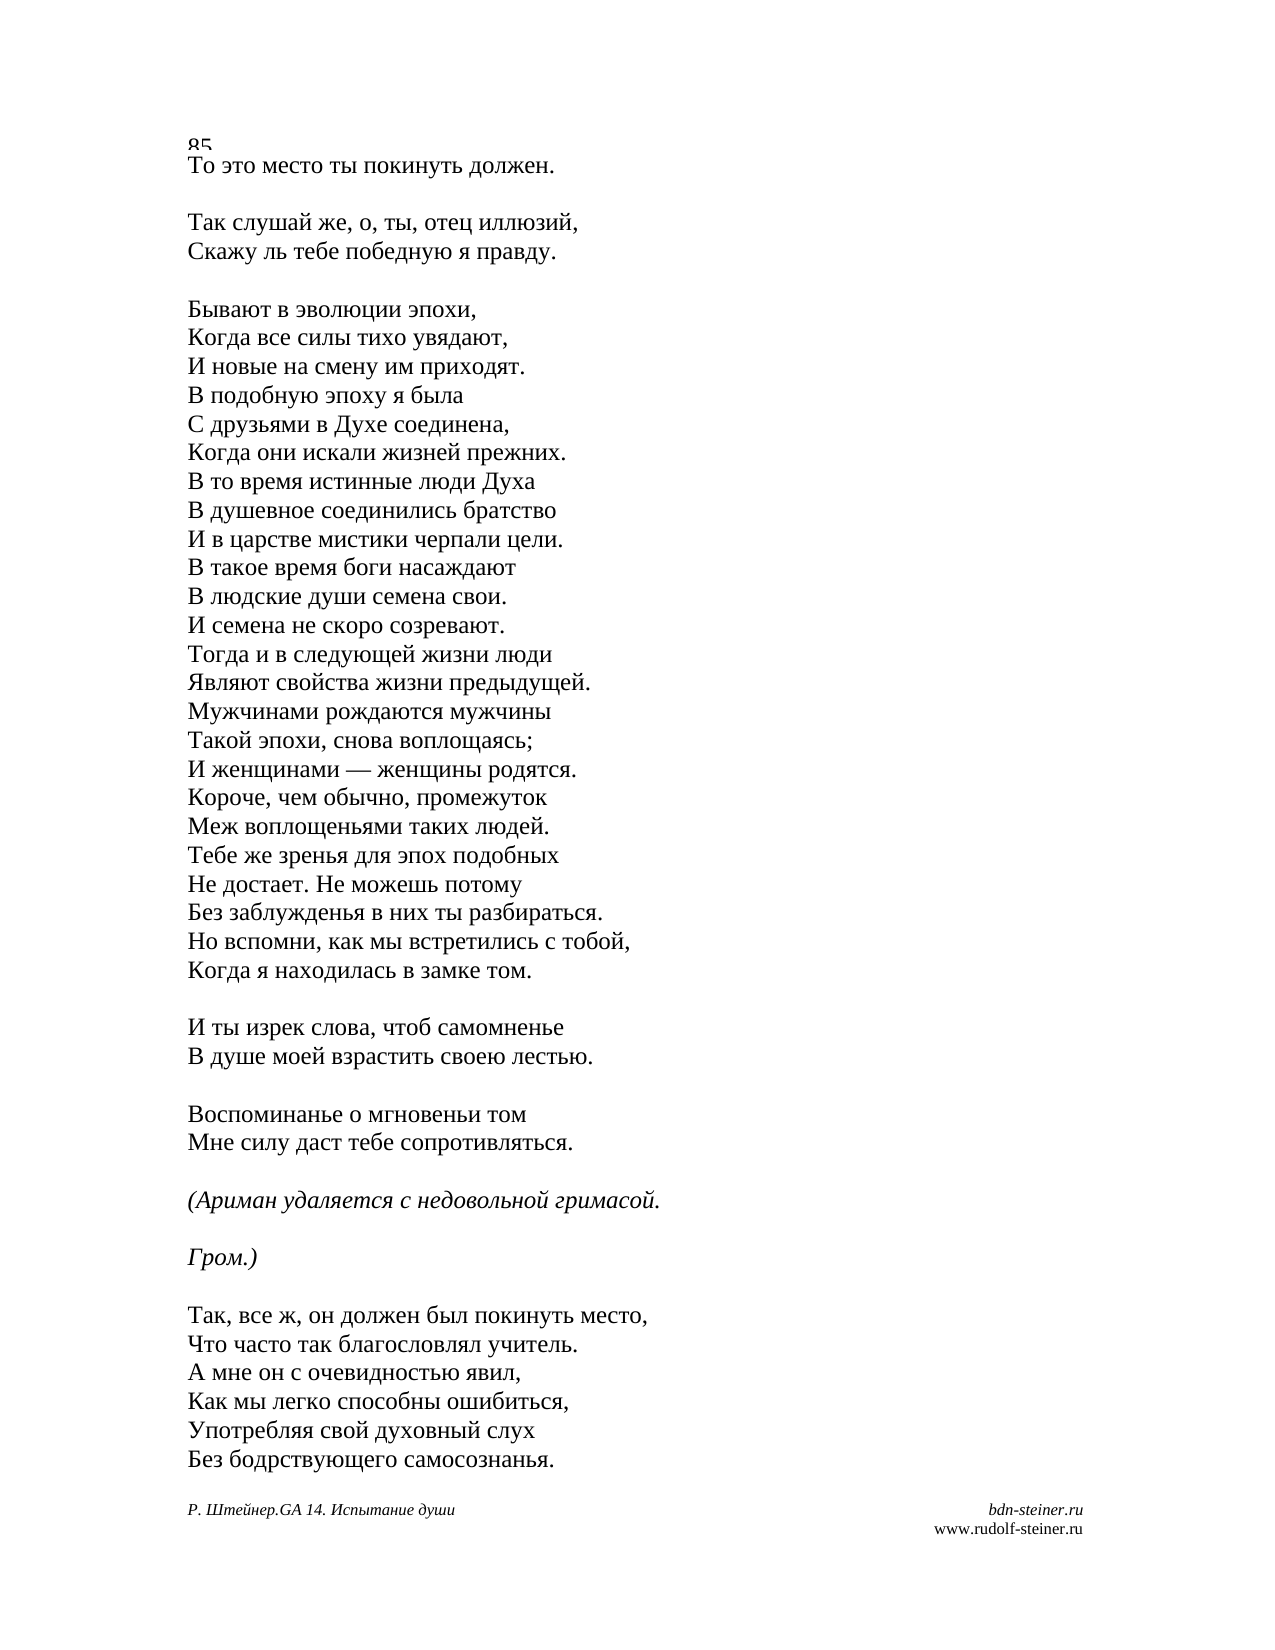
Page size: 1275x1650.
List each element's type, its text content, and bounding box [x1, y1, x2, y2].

text (Ариман удаляется с недовольной гримасой. [187, 1185, 1087, 1214]
text И ты изрек слова, чтоб самомненье В душе моей взрастить своею лестью. [187, 1012, 1087, 1070]
text Гром.) [187, 1242, 1087, 1271]
text Так, все ж, он должен был покинуть место, Что часто так благословлял учитель. А мне он с очевидностью явил, Как мы легко способны ошибиться, Употребляя свой духовный слух Без бодрствующего самосознанья. [187, 1300, 1087, 1472]
text То это место ты покинуть должен. [187, 150, 1087, 179]
text Бывают в эволюции эпохи, Когда все силы тихо увядают, И новые на смену им приходят. В подобную эпоху я была С друзьями в Духе соединена, Когда они искали жизней прежних. В то время истинные люди Духа В душевное соединились братство И в царстве мистики черпали цели. В такое время боги насаждают В людские души семена свои. И семена не скоро созревают. Тогда и в следующей жизни люди Являют свойства жизни предыдущей. Мужчинами рождаются мужчины Такой эпохи, снова воплощаясь; И женщинами — женщины родятся. Короче, чем обычно, промежуток Меж воплощеньями таких людей. Тебе же зренья для эпох подобных Не достает. Не можешь потому Без заблужденья в них ты разбираться. Но вспомни, как мы встретились с тобой, Когда я находилась в замке том. [187, 294, 1087, 984]
text Так слушай же, о, ты, отец иллюзий, Скажу ль тебе победную я правду. [187, 207, 1087, 265]
text Воспоминанье о мгновеньи том Мне силу даст тебе сопротивляться. [187, 1099, 1087, 1156]
